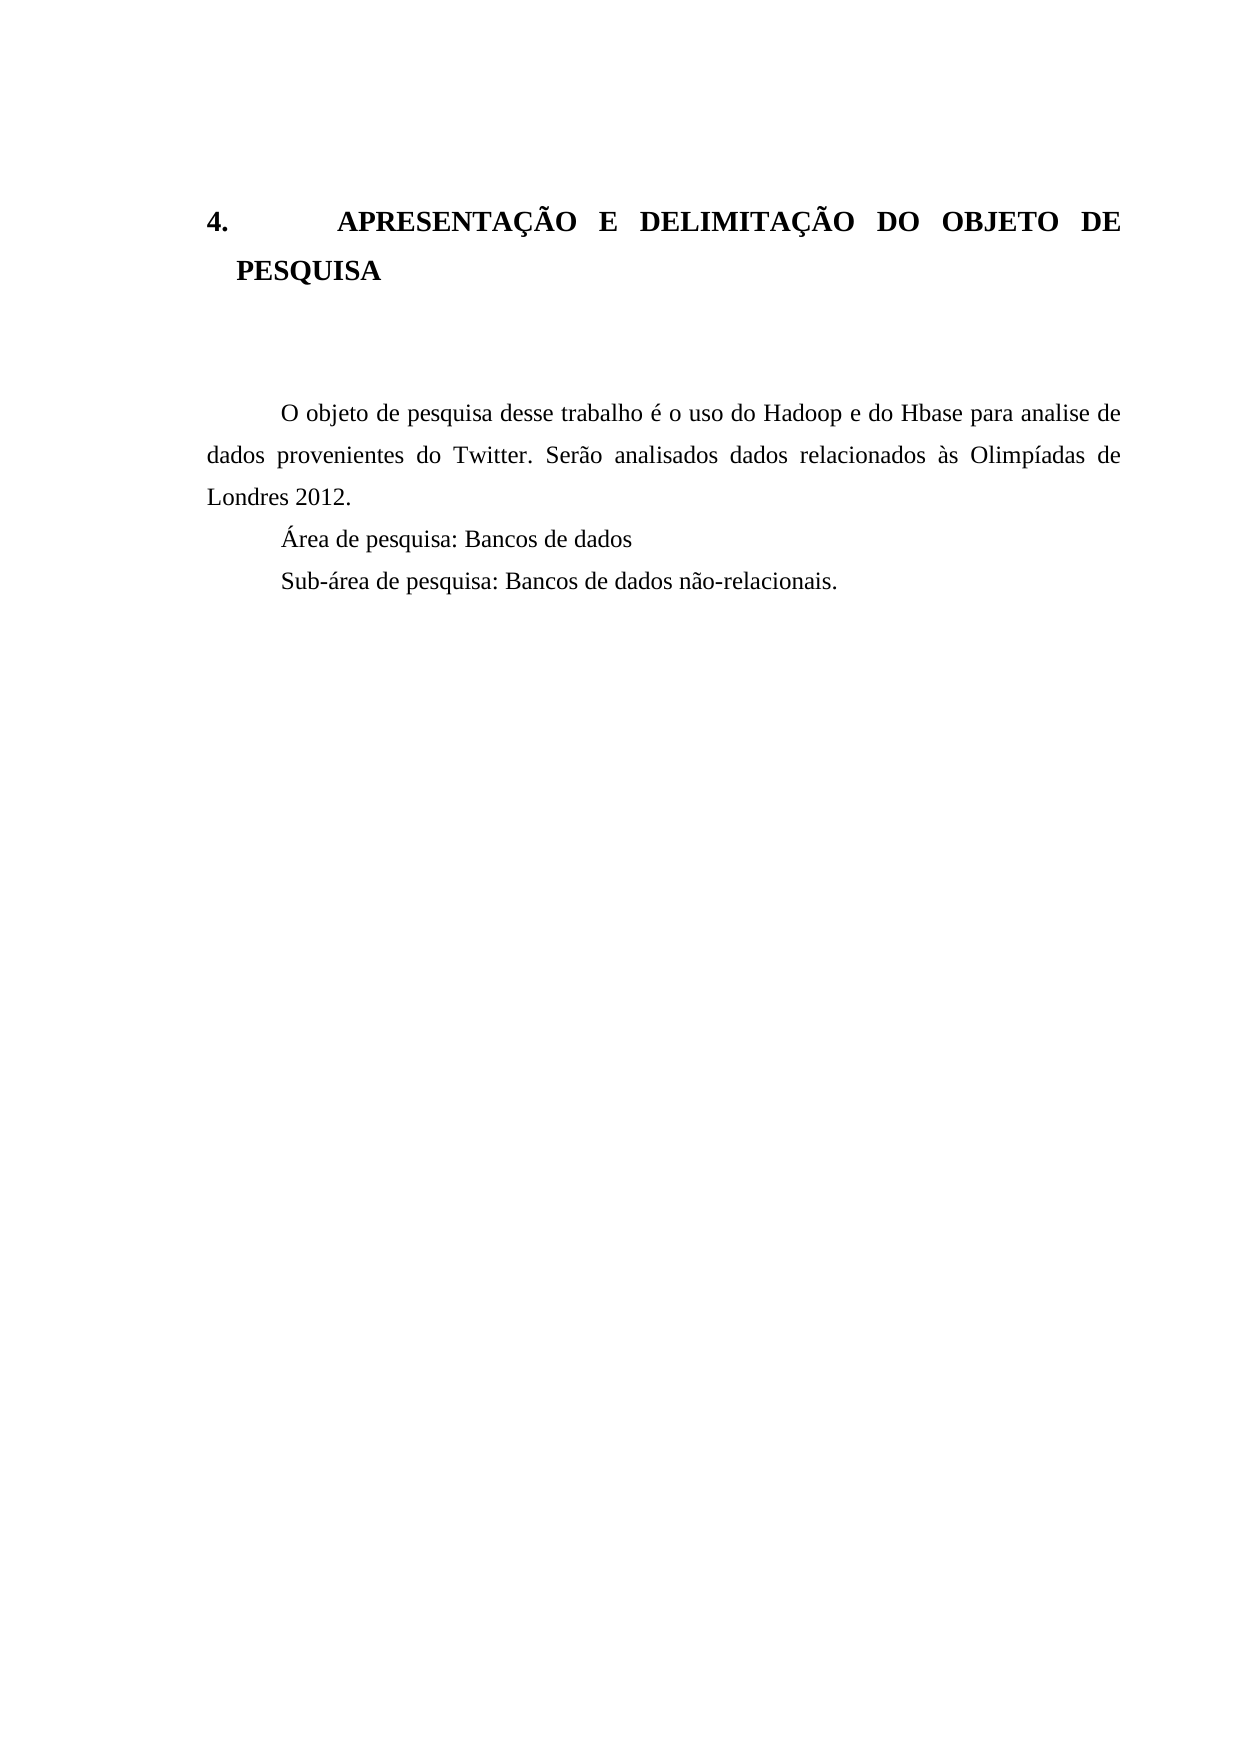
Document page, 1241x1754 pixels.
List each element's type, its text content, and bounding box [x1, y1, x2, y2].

subtitle APRESENTAÇÃO E DELIMITAÇÃO DO OBJETO DE PESQUISA [207, 205, 1122, 286]
text O objeto de pesquisa desse trabalho é o uso do Hadoop e do Hbase para analise de dados provenientes do Twitter. Serão analisados dados relacionados às Olimpíadas de Londres 2012. [207, 399, 1122, 511]
text Sub-área de pesquisa: Bancos de dados não-relacionais. [207, 567, 1122, 595]
text Área de pesquisa: Bancos de dados [207, 525, 1122, 553]
